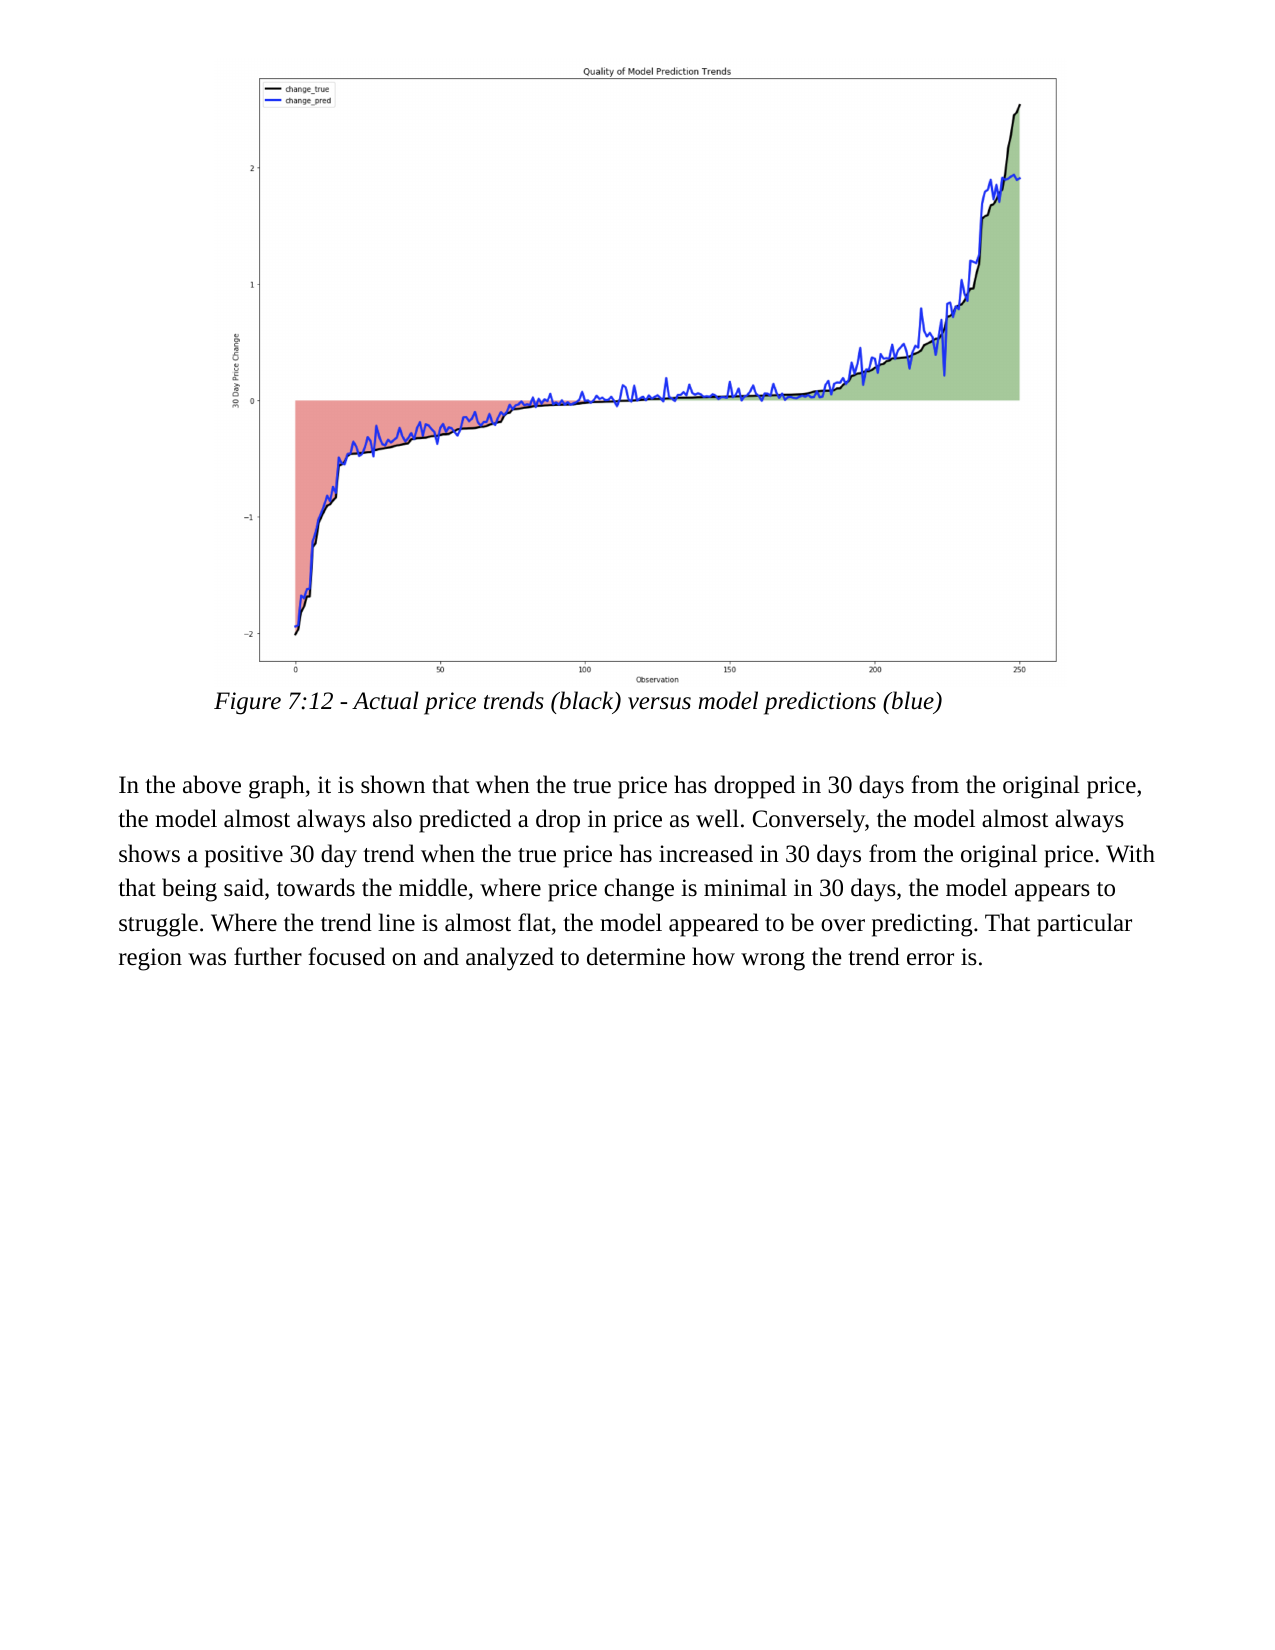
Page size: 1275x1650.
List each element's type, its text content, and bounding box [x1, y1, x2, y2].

text In the above graph, it is shown that when the true price has dropped in 30 days from the original price, the model almost always also predicted a drop in price as well. Conversely, the model almost always shows a positive 30 day trend when the true price has increased in 30 days from the original price. With that being said, towards the middle, where price change is minimal in 30 days, the model appears to struggle. Where the trend line is almost flat, the model appeared to be over predicting. That particular region was further focused on and analyzed to determine how wrong the trend error is. [118, 770, 1157, 971]
picture [214, 58, 1068, 687]
text Figure 7:12 - Actual price trends (black) versus model predictions (blue) [214, 687, 1067, 715]
